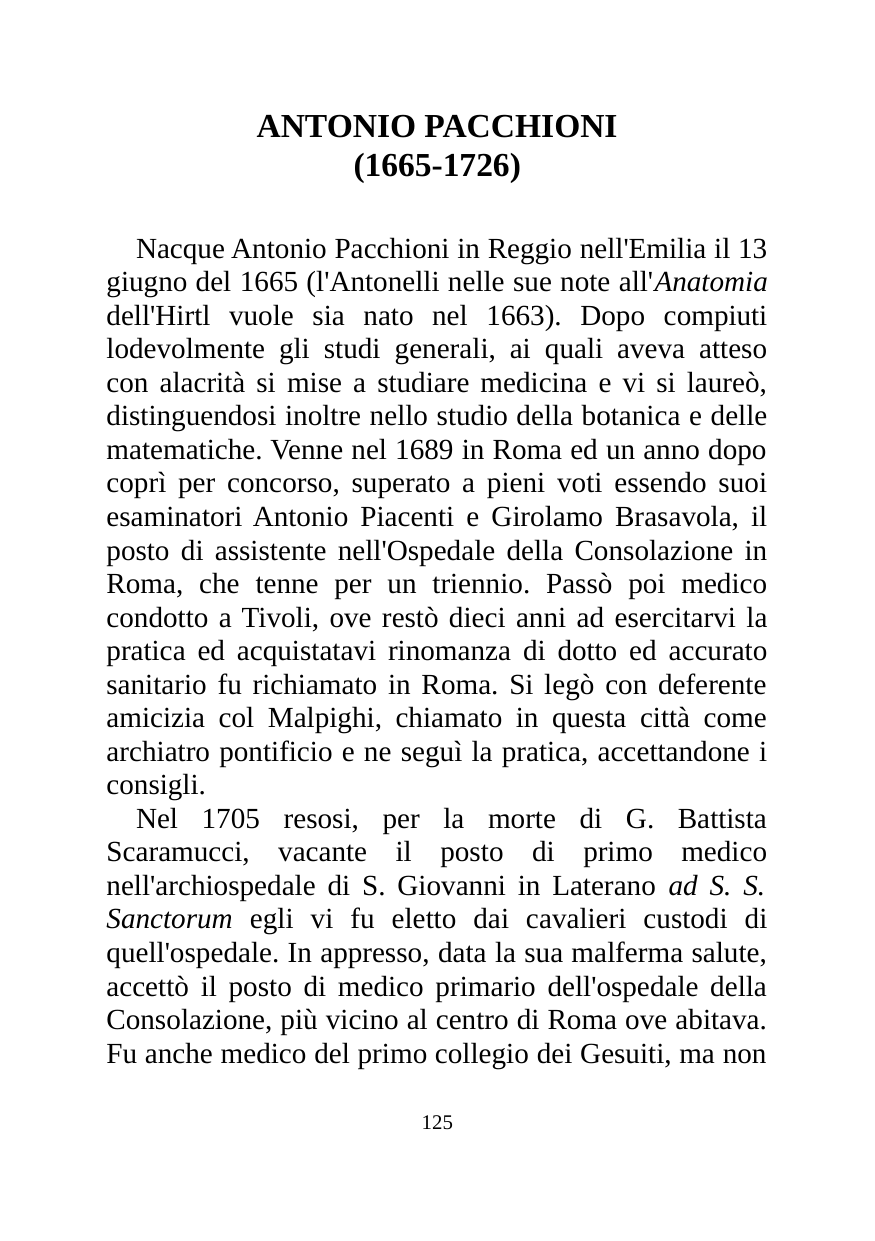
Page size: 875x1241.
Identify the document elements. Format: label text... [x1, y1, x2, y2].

text Nacque Antonio Pacchioni in Reggio nell'Emilia il 13 giugno del 1665 (l'Antonelli nelle sue note all'Anatomia dell'Hirtl vuole sia nato nel 1663). Dopo compiuti lodevolmente gli studi generali, ai quali aveva atteso con alacrità si mise a studiare medicina e vi si laureò, distinguendosi inoltre nello studio della botanica e delle matematiche. Venne nel 1689 in Roma ed un anno dopo coprì per concorso, superato a pieni voti essendo suoi esaminatori Antonio Piacenti e Girolamo Brasavola, il posto di assistente nell'Ospedale della Consolazione in Roma, che tenne per un triennio. Passò poi medico condotto a Tivoli, ove restò dieci anni ad esercitarvi la pratica ed acquistatavi rinomanza di dotto ed accurato sanitario fu richiamato in Roma. Si legò con deferente amicizia col Malpighi, chiamato in questa città come archiatro pontificio e ne seguì la pratica, accettandone i consigli. [106, 231, 768, 801]
text Nel 1705 resosi, per la morte di G. Battista Scaramucci, vacante il posto di primo medico nell'archiospedale di S. Giovanni in Laterano ad S. S. Sanctorum egli vi fu eletto dai cavalieri custodi di quell'ospedale. In appresso, data la sua malferma salute, accettò il posto di medico primario dell'ospedale della Consolazione, più vicino al centro di Roma ove abitava. Fu anche medico del primo collegio dei Gesuiti, ma non [106, 801, 768, 1069]
subtitle ANTONIO PACCHIONI (1665-1726) [106, 106, 768, 183]
